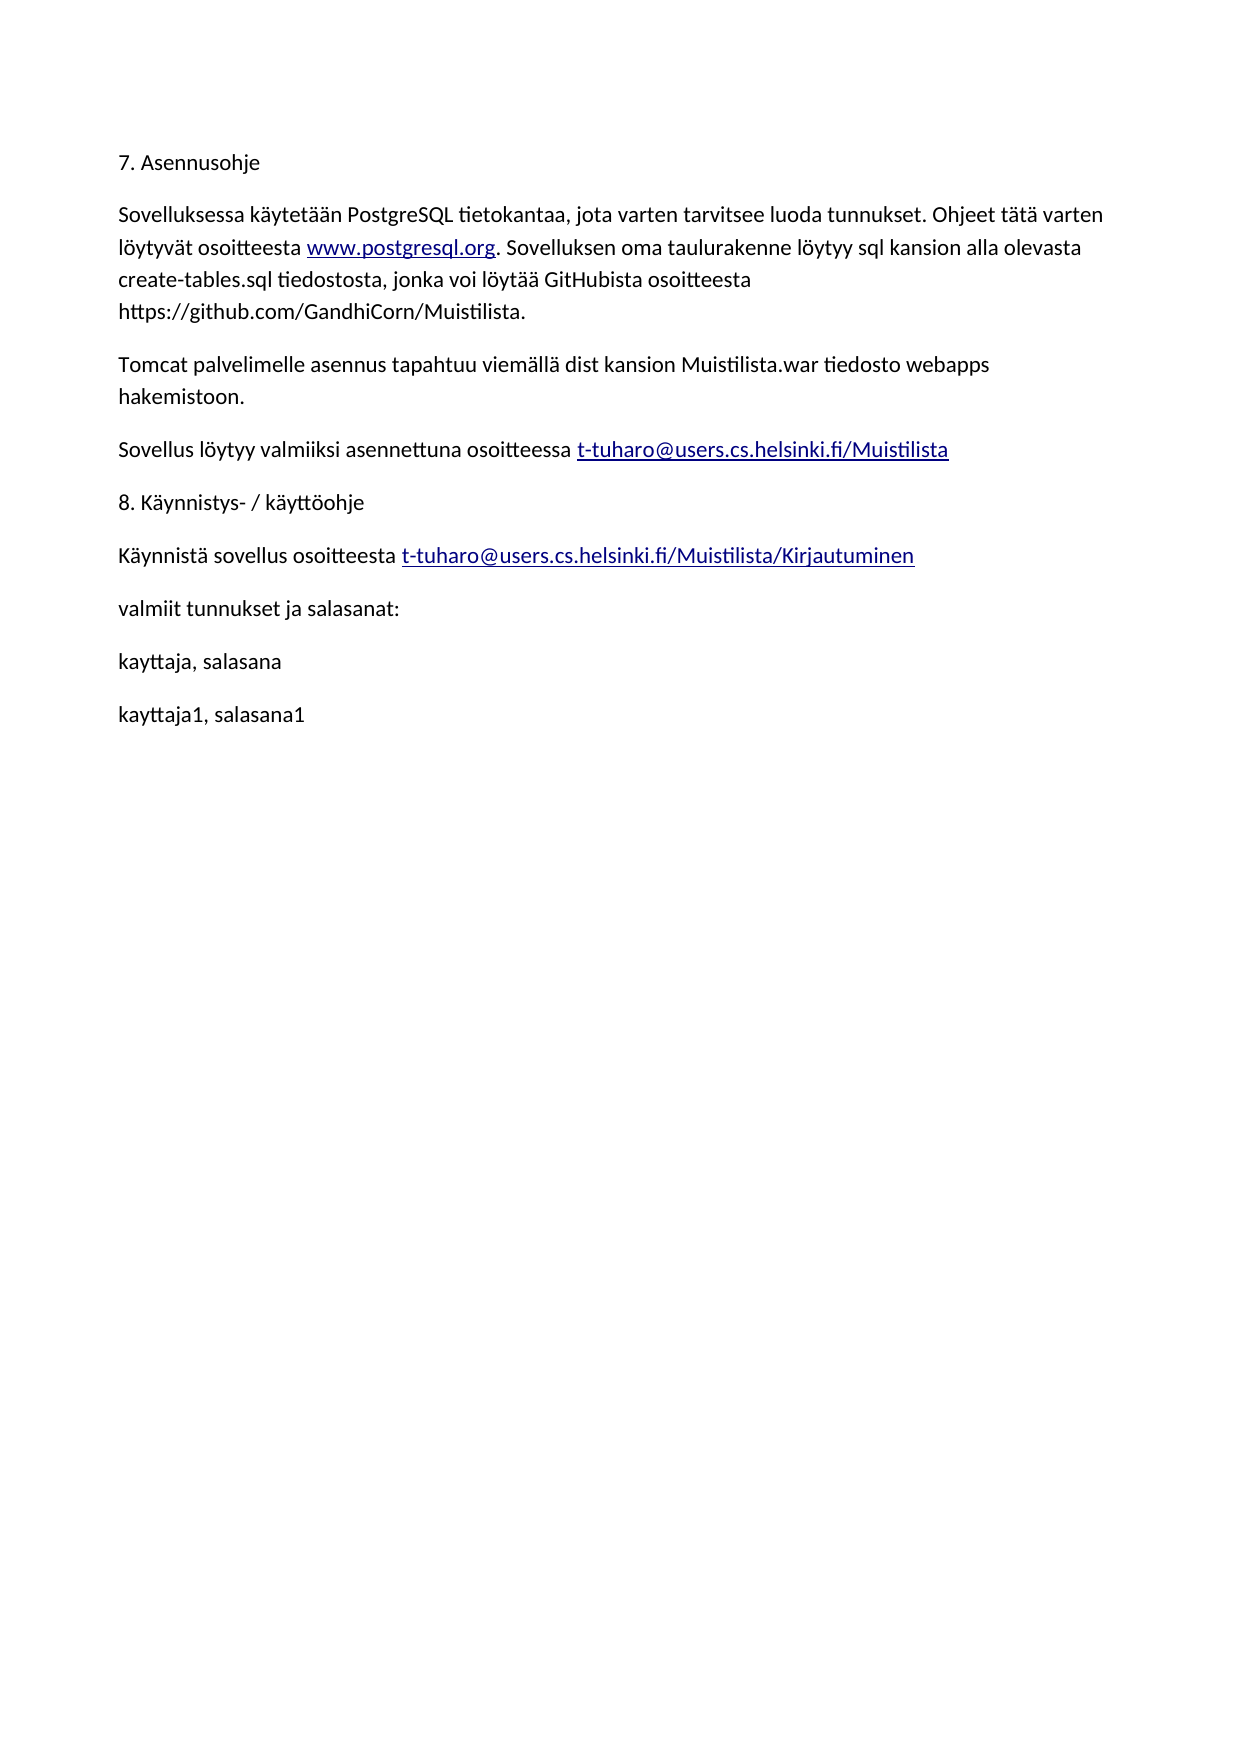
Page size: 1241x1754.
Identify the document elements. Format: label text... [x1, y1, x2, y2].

text Käynnistä sovellus osoitteesta t-tuharo@users.cs.helsinki.fi/Muistilista/Kirjautuminen [118, 541, 1122, 569]
text kayttaja, salasana [118, 647, 1122, 676]
text 8. Käynnistys- / käyttöohje [118, 488, 1122, 516]
text kayttaja1, salasana1 [118, 701, 1122, 728]
text Sovellus löytyy valmiiksi asennettuna osoitteessa t-tuharo@users.cs.helsinki.fi/Muistilista [118, 435, 1122, 463]
text valmiit tunnukset ja salasanat: [118, 594, 1122, 622]
text Tomcat palvelimelle asennus tapahtuu viemällä dist kansion Muistilista.war tiedosto webapps hakemistoon. [118, 350, 1122, 410]
text 7. Asennusohje [118, 148, 1122, 176]
text Sovelluksessa käytetään PostgreSQL tietokantaa, jota varten tarvitsee luoda tunnukset. Ohjeet tätä varten löytyvät osoitteesta www.postgresql.org. Sovelluksen oma taulurakenne löytyy sql kansion alla olevasta create-tables.sql tiedostosta, jonka voi löytää GitHubista osoitteesta https://github.com/GandhiCorn/Muistilista. [118, 201, 1122, 325]
